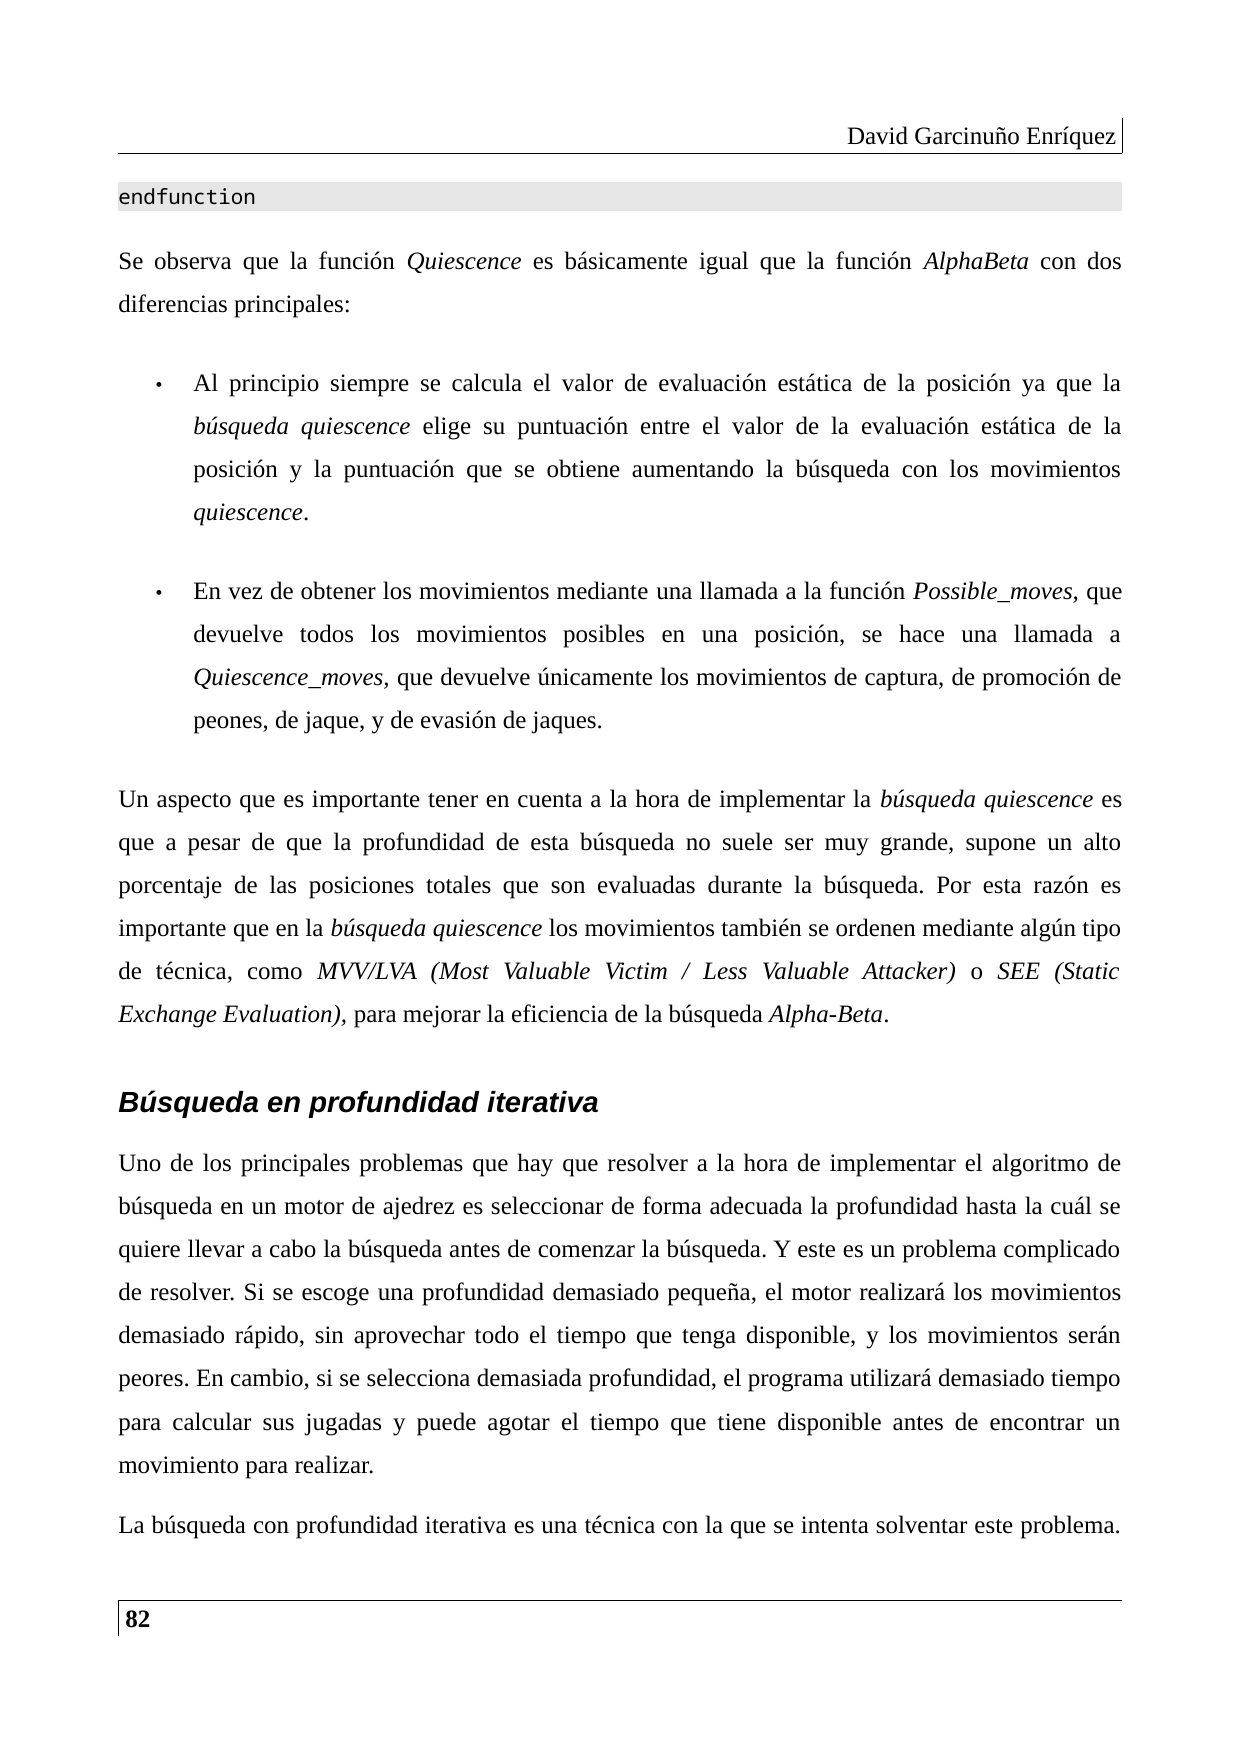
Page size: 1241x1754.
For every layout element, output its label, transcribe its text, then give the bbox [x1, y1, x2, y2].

text endfunction [118, 182, 1122, 211]
list En vez de obtener los movimientos mediante una llamada a la función Possible_moves, que devuelve todos los movimientos posibles en una posición, se hace una llamada a Quiescence_moves, que devuelve únicamente los movimientos de captura, de promoción de peones, de jaque, y de evasión de jaques. [156, 576, 1122, 734]
text La búsqueda con profundidad iterativa es una técnica con la que se intenta solventar este problema. [118, 1511, 1122, 1539]
subtitle Búsqueda en profundidad iterativa [118, 1085, 1122, 1119]
text Se observa que la función Quiescence es básicamente igual que la función AlphaBeta con dos diferencias principales: [118, 246, 1122, 318]
text Uno de los principales problemas que hay que resolver a la hora de implementar el algoritmo de búsqueda en un motor de ajedrez es seleccionar de forma adecuada la profundidad hasta la cuál se quiere llevar a cabo la búsqueda antes de comenzar la búsqueda. Y este es un problema complicado de resolver. Si se escoge una profundidad demasiado pequeña, el motor realizará los movimientos demasiado rápido, sin aprovechar todo el tiempo que tenga disponible, y los movimientos serán peores. En cambio, si se selecciona demasiada profundidad, el programa utilizará demasiado tiempo para calcular sus jugadas y puede agotar el tiempo que tiene disponible antes de encontrar un movimiento para realizar. [118, 1148, 1122, 1478]
text Un aspecto que es importante tener en cuenta a la hora de implementar la búsqueda quiescence es que a pesar de que la profundidad de esta búsqueda no suele ser muy grande, supone un alto porcentaje de las posiciones totales que son evaluadas durante la búsqueda. Por esta razón es importante que en la búsqueda quiescence los movimientos también se ordenen mediante algún tipo de técnica, como MVV/LVA (Most Valuable Victim / Less Valuable Attacker) o SEE (Static Exchange Evaluation), para mejorar la eficiencia de la búsqueda Alpha-Beta. [118, 784, 1122, 1028]
list Al principio siempre se calcula el valor de evaluación estática de la posición ya que la búsqueda quiescence elige su puntuación entre el valor de la evaluación estática de la posición y la puntuación que se obtiene aumentando la búsqueda con los movimientos quiescence. [156, 368, 1122, 526]
